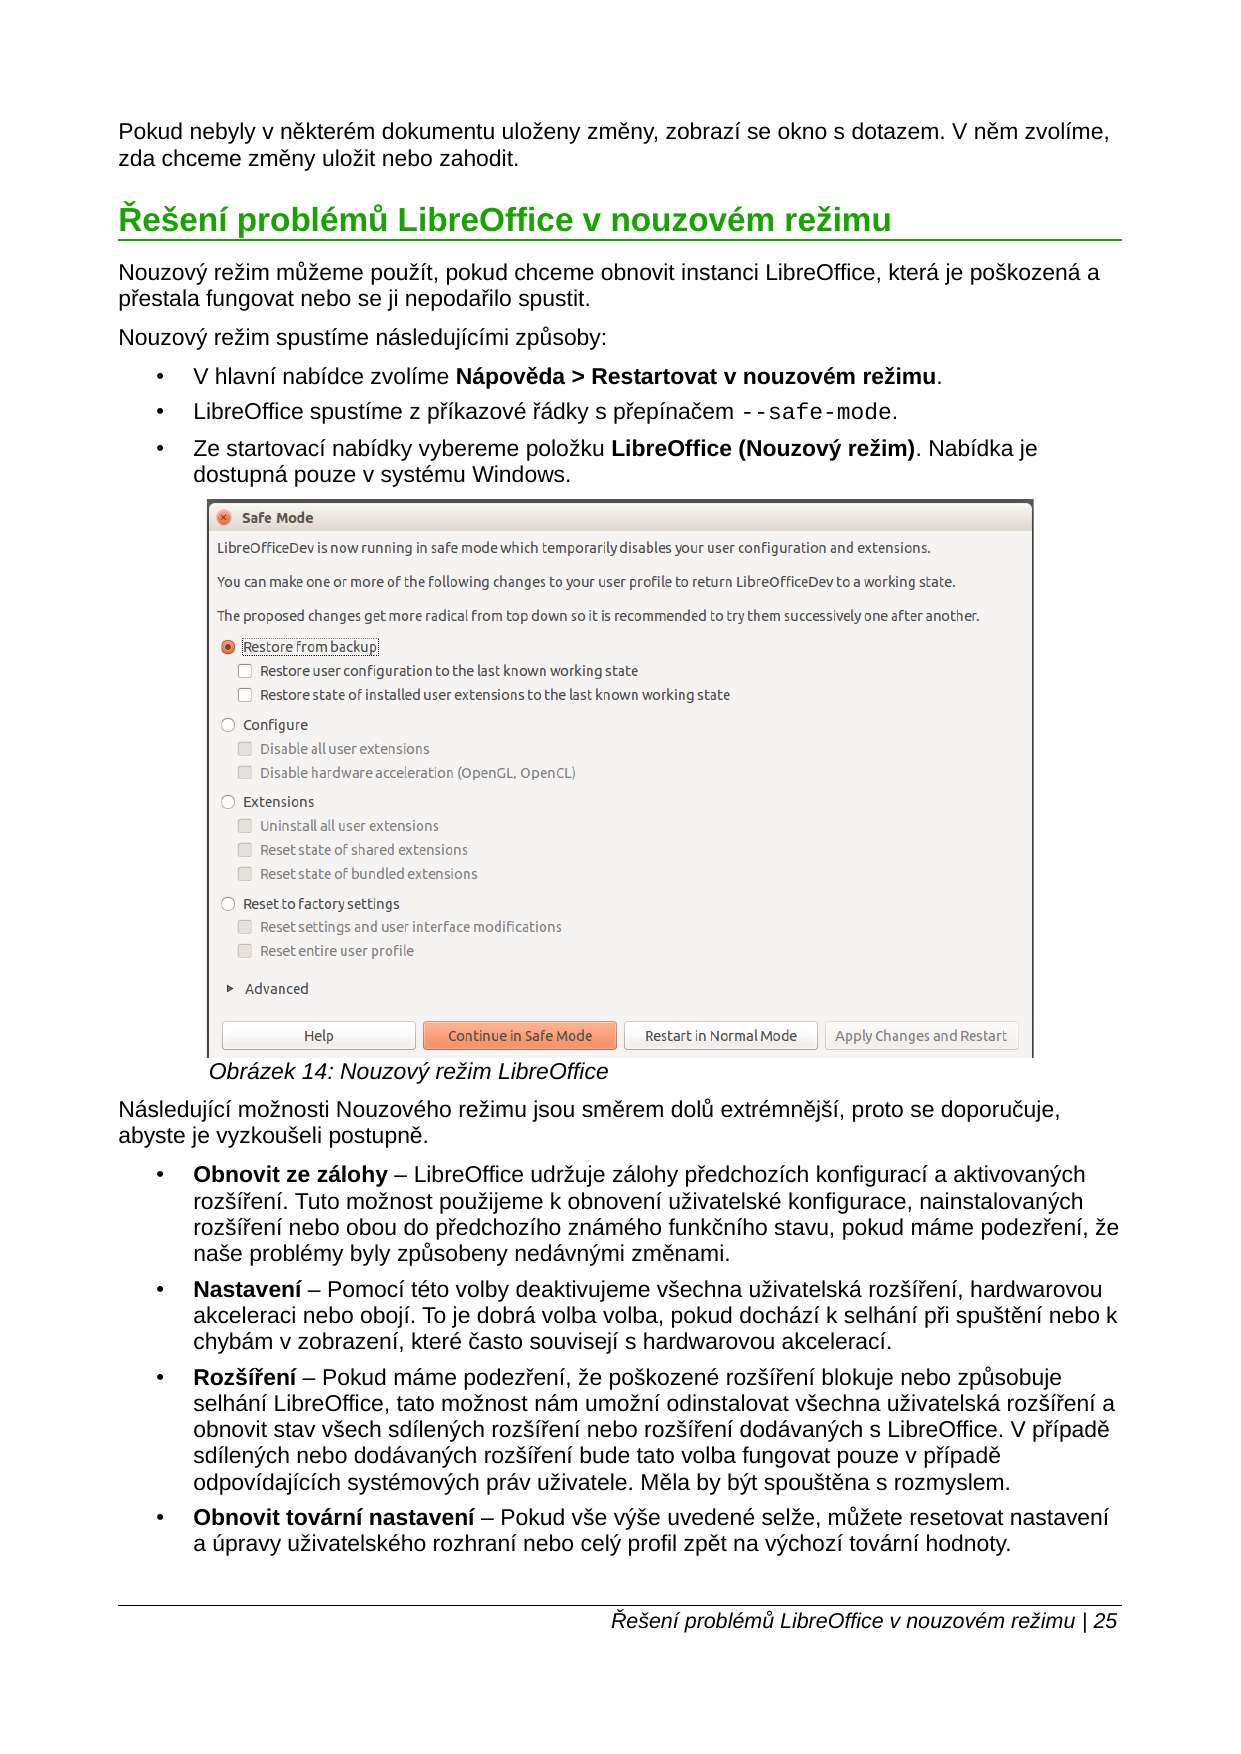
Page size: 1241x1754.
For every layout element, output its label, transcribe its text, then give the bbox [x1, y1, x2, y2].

text Obrázek 14: Nouzový režim LibreOffice [209, 1058, 1032, 1084]
text Nouzový režim spustíme následujícími způsoby: [118, 324, 1122, 350]
text Následující možnosti Nouzového režimu jsou směrem dolů extrémnější, proto se doporučuje, abyste je vyzkoušeli postupně. [118, 1096, 1122, 1149]
subtitle Řešení problémů LibreOffice v nouzovém režimu [118, 200, 1122, 239]
list Rozšíření – Pokud máme podezření, že poškozené rozšíření blokuje nebo způsobuje selhání LibreOffice, tato možnost nám umožní odinstalovat všechna uživatelská rozšíření a obnovit stav všech sdílených rozšíření nebo rozšíření dodávaných s LibreOffice. V případě sdílených nebo dodávaných rozšíření bude tato volba fungovat pouze v případě odpovídajících systémových práv uživatele. Měla by být spouštěna s rozmyslem. [156, 1363, 1122, 1495]
list LibreOffice spustíme z příkazové řádky s přepínačem --safe-mode. [156, 398, 1122, 426]
list Obnovit ze zálohy – LibreOffice udržuje zálohy předchozích konfigurací a aktivovaných rozšíření. Tuto možnost použijeme k obnovení uživatelské konfigurace, nainstalovaných rozšíření nebo obou do předchozího známého funkčního stavu, pokud máme podezření, že naše problémy byly způsobeny nedávnými změnami. [156, 1161, 1122, 1267]
list V hlavní nabídce zvolíme Nápověda > Restartovat v nouzovém režimu. [156, 363, 1122, 389]
text Pokud nebyly v některém dokumentu uloženy změny, zobrazí se okno s dotazem. V něm zvolíme, zda chceme změny uložit nebo zahodit. [118, 118, 1122, 171]
text Nouzový režim můžeme použít, pokud chceme obnovit instanci LibreOffice, která je poškozená a přestala fungovat nebo se ji nepodařilo spustit. [118, 258, 1122, 311]
picture [206, 499, 1034, 1058]
list Nastavení – Pomocí této volby deaktivujeme všechna uživatelská rozšíření, hardwarovou akceleraci nebo obojí. To je dobrá volba volba, pokud dochází k selhání při spuštění nebo k chybám v zobrazení, které často souvisejí s hardwarovou akcelerací. [156, 1276, 1122, 1354]
list Ze startovací nabídky vybereme položku LibreOffice (Nouzový režim). Nabídka je dostupná pouze v systému Windows. [156, 435, 1122, 488]
list Obnovit tovární nastavení – Pokud vše výše uvedené selže, můžete resetovat nastavení a úpravy uživatelského rozhraní nebo celý profil zpět na výchozí tovární hodnoty. [156, 1504, 1122, 1557]
